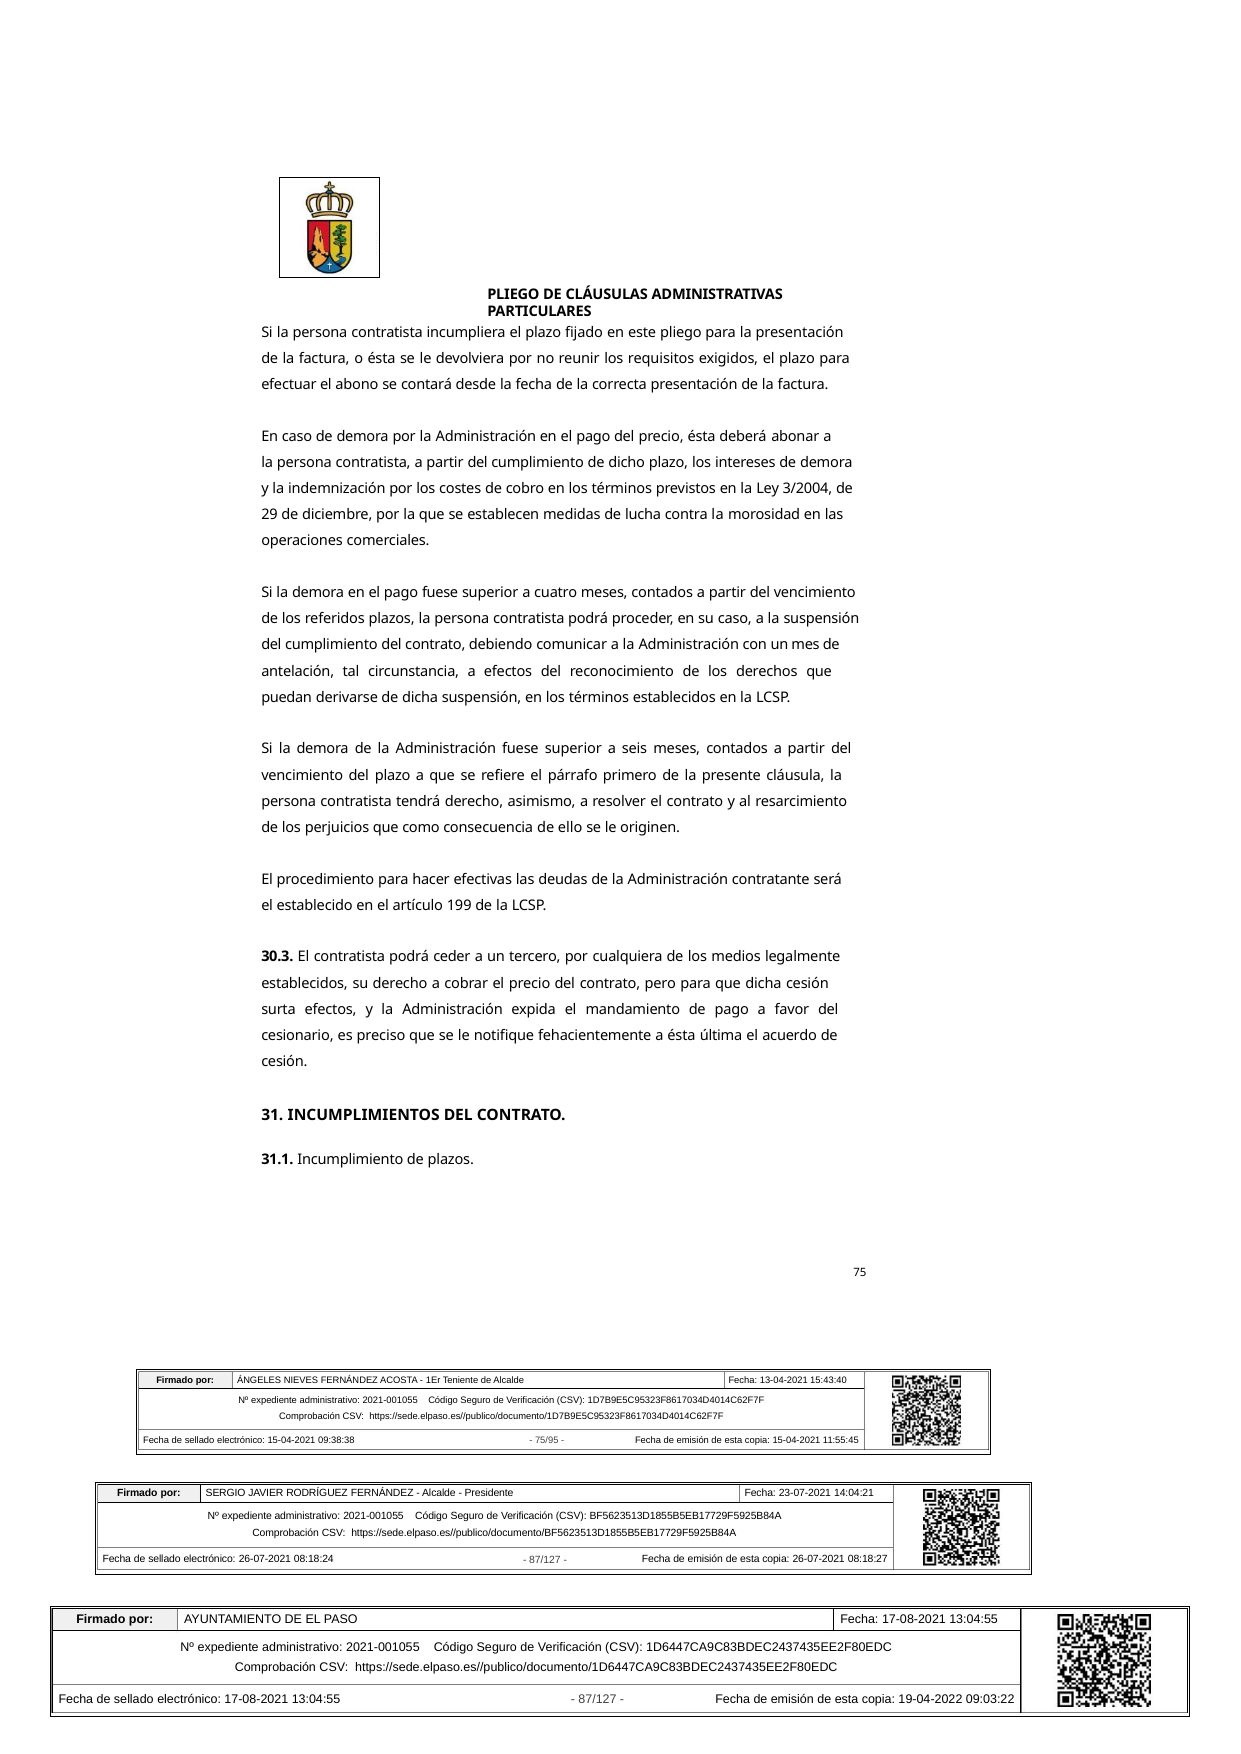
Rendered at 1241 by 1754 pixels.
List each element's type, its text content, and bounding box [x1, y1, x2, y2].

text Fecha: 17-08-2021 13:04:55 [840, 1612, 1021, 1626]
text PLIEGO DE CLÁUSULAS ADMINISTRATIVAS PARTICULARES [487, 286, 890, 320]
picture [137, 1370, 990, 1454]
text Comprobación CSV: https://sede.elpaso.es//publico/documento/1D7B9E5C95323F8617034D4014C62F7F [279, 1411, 788, 1421]
text el establecido en el artículo 199 de la LCSP. [261, 897, 890, 914]
text 3 [261, 1150, 269, 1167]
text 3 [261, 948, 269, 965]
text vencimiento del plazo a que se refiere el párrafo primero de la presente cláusula, la [261, 767, 890, 783]
text Fecha: 13-04-2021 15:43:40 [728, 1375, 864, 1385]
text de los perjuicios que como consecuencia de ello se le originen. [261, 819, 890, 836]
text 29 de diciembre, por la que se establecen medidas de lucha contra la morosidad en las [261, 506, 890, 523]
text la persona contratista, a partir del cumplimiento de dicho plazo, los intereses de demora [261, 454, 891, 471]
text Fecha de emisión de esta copia: 15-04-2021 11:55:45 [635, 1435, 884, 1445]
text El procedimiento para hacer efectivas las deudas de la Administración contratante será [261, 871, 890, 887]
text Firmado por: [117, 1488, 196, 1499]
picture [96, 1483, 1031, 1574]
text 1.1. Incumplimiento de plazos. [269, 1150, 502, 1167]
text puedan derivarse de dicha suspensión, en los términos establecidos en la LCSP. [261, 689, 890, 706]
text persona contratista tendrá derecho, asimismo, a resolver el contrato y al resarcimiento [261, 793, 890, 809]
text Firmado por: [76, 1612, 172, 1626]
text operaciones comerciales. [261, 532, 465, 549]
text surta efectos, y la Administración expida el mandamiento de pago a favor del [261, 1001, 890, 1018]
picture [51, 1607, 1189, 1716]
text AYUNTAMIENTO DE EL PASO [184, 1612, 386, 1626]
text Si la persona contratista incumpliera el plazo fijado en este pliego para la presentación [261, 324, 891, 341]
text En caso de demora por la Administración en el pago del precio, ésta deberá abonar a [261, 428, 891, 444]
text establecidos, su derecho a cobrar el precio del contrato, pero para que dicha cesión [261, 975, 890, 992]
text 75 [853, 1266, 883, 1279]
text Si la demora en el pago fuese superior a cuatro meses, contados a partir del vencimiento [261, 584, 890, 601]
text de la factura, o ésta se le devolviera por no reunir los requisitos exigidos, el plazo para [261, 350, 891, 367]
text 1. INCUMPLIMIENTOS DEL CONTRATO. [270, 1105, 573, 1124]
text Comprobación CSV: https://sede.elpaso.es//publico/documento/1D6447CA9C83BDEC2437435EE2F80EDC [234, 1661, 918, 1674]
text del cumplimiento del contrato, debiendo comunicar a la Administración con un mes de [261, 636, 890, 653]
text Nº expediente administrativo: 2021-001055 Código Seguro de Verificación (CSV): BF5623513D1855B5EB17729F5925B84A [207, 1510, 807, 1522]
text Nº expediente administrativo: 2021-001055 Código Seguro de Verificación (CSV): 1D7B9E5C95323F8617034D4014C62F7F [238, 1396, 788, 1406]
text Fecha de sellado electrónico: 26-07-2021 08:18:24 [102, 1553, 359, 1565]
text - 75/95 - [529, 1435, 578, 1446]
text cesionario, es preciso que se le notifique fehacientemente a ésta última el acuerdo de [261, 1027, 890, 1044]
text - 87/127 - [523, 1554, 582, 1565]
text Fecha de sellado electrónico: 15-04-2021 09:38:38 [143, 1435, 379, 1445]
text cesión. [261, 1053, 890, 1070]
text de los referidos plazos, la persona contratista podrá proceder, en su caso, a la suspensión [261, 610, 890, 627]
text Nº expediente administrativo: 2021-001055 Código Seguro de Verificación (CSV): 1D6447CA9C83BDEC2437435EE2F80EDC [180, 1640, 918, 1654]
text Si la demora de la Administración fuese superior a seis meses, contados a partir del [261, 740, 890, 757]
text Firmado por: [156, 1375, 228, 1385]
text Fecha de emisión de esta copia: 19-04-2022 09:03:22 [715, 1692, 1039, 1706]
text Fecha de sellado electrónico: 17-08-2021 13:04:55 [58, 1692, 365, 1706]
text Fecha de emisión de esta copia: 26-07-2021 08:18:27 [642, 1553, 912, 1565]
text Comprobación CSV: https://sede.elpaso.es//publico/documento/BF5623513D1855B5EB17729F5925B84A [252, 1527, 807, 1539]
text - 87/127 - [571, 1693, 643, 1707]
text Fecha: 23-07-2021 14:04:21 [744, 1488, 893, 1499]
text antelación, tal circunstancia, a efectos del reconocimiento de los derechos que [261, 662, 890, 679]
text 0.3. El contratista podrá ceder a un tercero, por cualquiera de los medios legalmente [269, 948, 890, 965]
text ÁNGELES NIEVES FERNÁNDEZ ACOSTA - 1Er Teniente de Alcalde [237, 1375, 552, 1385]
text 3 [261, 1105, 270, 1124]
text efectuar el abono se contará desde la fecha de la correcta presentación de la factura. [261, 376, 891, 393]
picture [280, 178, 379, 277]
text SERGIO JAVIER RODRÍGUEZ FERNÁNDEZ - Alcalde - Presidente [205, 1488, 540, 1499]
text y la indemnización por los costes de cobro en los términos previstos en la Ley 3/2004, de [261, 480, 891, 497]
